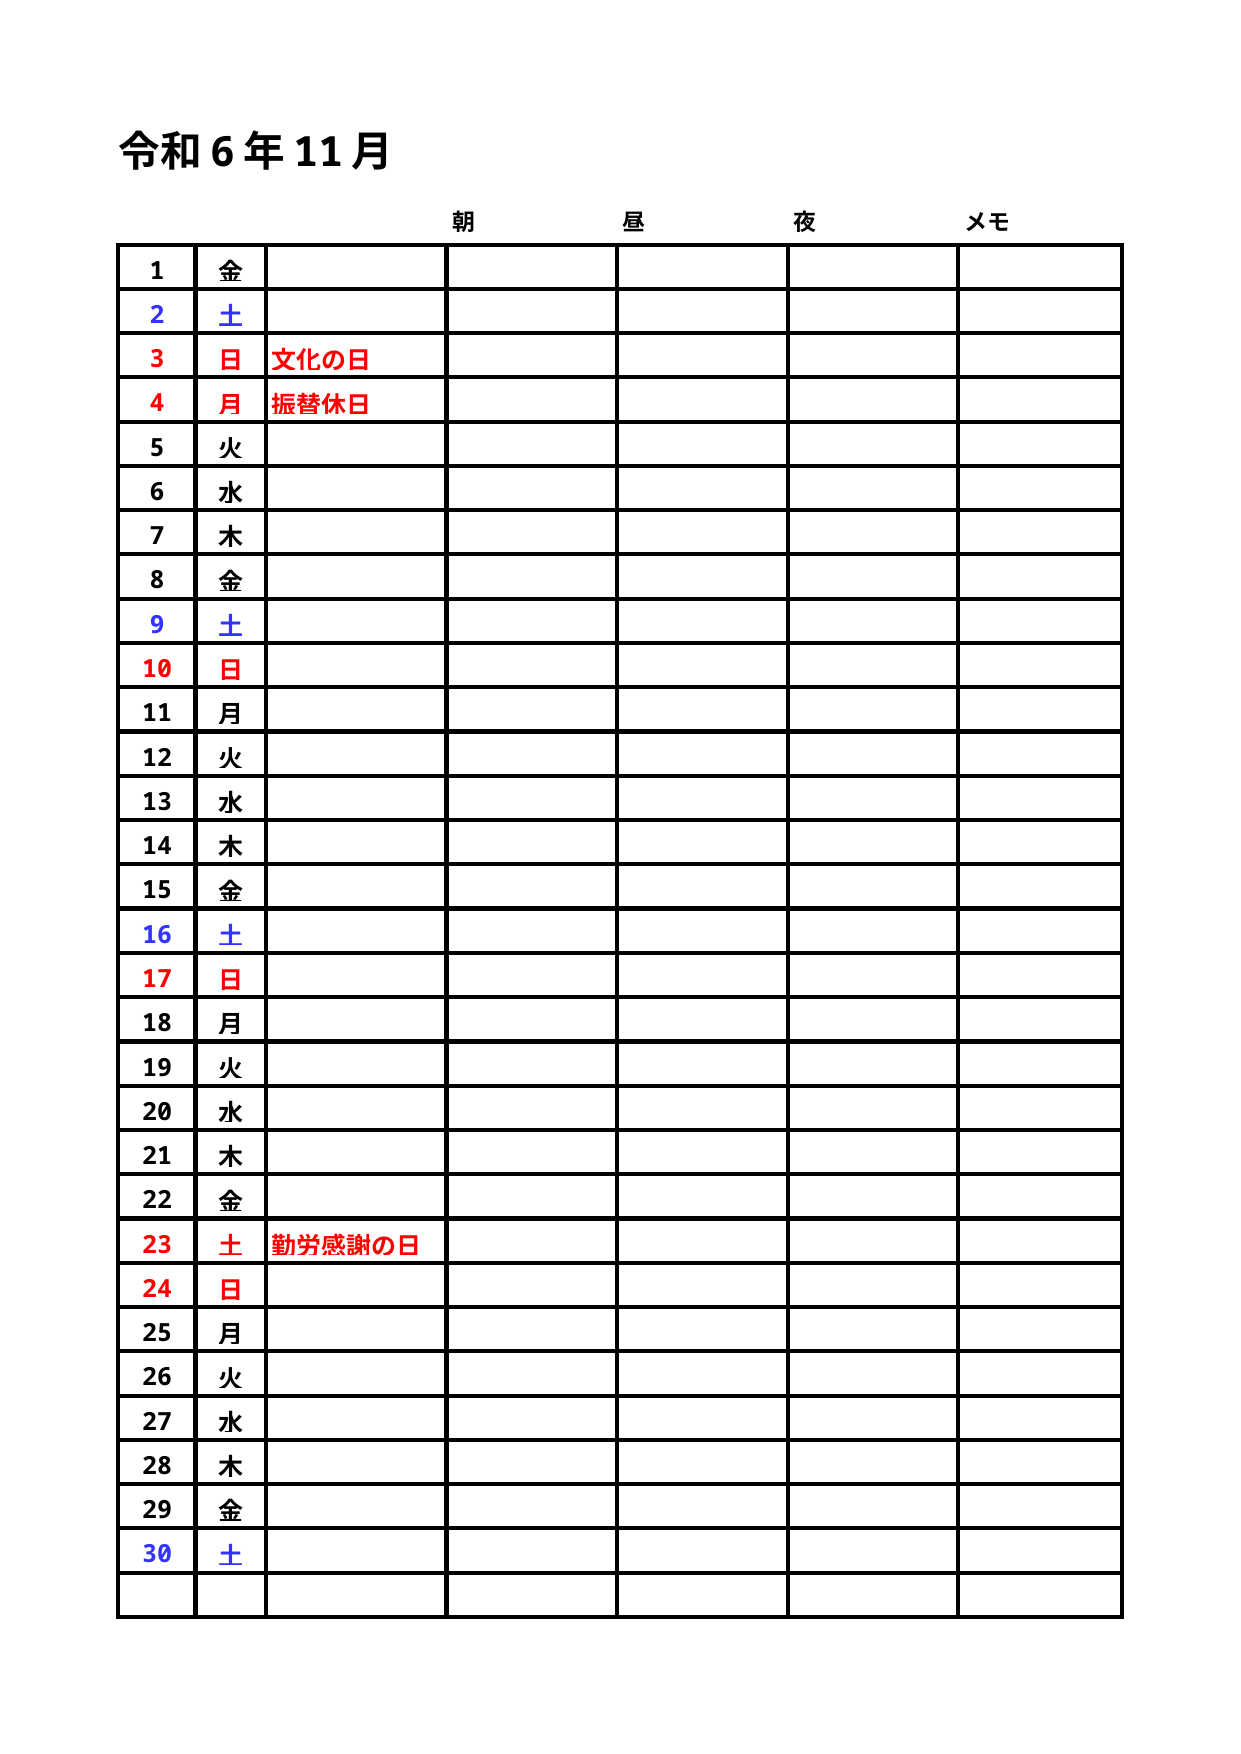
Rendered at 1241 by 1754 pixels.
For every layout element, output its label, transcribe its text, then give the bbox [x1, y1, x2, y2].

table_cell 月 [198, 1309, 264, 1349]
table_cell [449, 247, 615, 287]
table_cell [960, 1265, 1120, 1305]
table_cell [619, 955, 786, 995]
table_cell 水 [198, 778, 264, 818]
table_cell [619, 556, 786, 597]
table_cell 28 [120, 1442, 193, 1482]
table_cell [619, 1442, 786, 1482]
table_header メモ [958, 198, 1122, 242]
table_cell 勤労感謝の日 [268, 1221, 444, 1261]
table_cell [790, 379, 956, 419]
table_cell [268, 734, 444, 774]
table_cell 金 [198, 247, 264, 287]
table_cell 30 [120, 1530, 193, 1571]
table_cell [790, 778, 956, 818]
table_cell [449, 1442, 615, 1482]
table_cell [960, 822, 1120, 862]
table_cell [268, 911, 444, 951]
table_cell [449, 1265, 615, 1305]
table_cell [449, 335, 615, 375]
table_cell [268, 468, 444, 508]
table_cell 木 [198, 1132, 264, 1172]
table_cell [619, 1088, 786, 1128]
table_cell 16 [120, 911, 193, 951]
table_cell 8 [120, 556, 193, 597]
table_cell [449, 1221, 615, 1261]
table_cell [268, 424, 444, 464]
table_cell [790, 335, 956, 375]
table_cell 金 [198, 866, 264, 906]
table_cell [790, 1398, 956, 1438]
table_cell [449, 291, 615, 331]
table_cell [268, 1442, 444, 1482]
table_cell [449, 1309, 615, 1349]
table_cell [960, 999, 1120, 1039]
table_cell [960, 247, 1120, 287]
table_cell [960, 645, 1120, 685]
table_cell [960, 911, 1120, 951]
table_cell [198, 1575, 264, 1615]
table_cell [790, 1176, 956, 1216]
table_cell 6 [120, 468, 193, 508]
table_cell [120, 1575, 193, 1615]
table_cell [449, 1575, 615, 1615]
table_cell [449, 601, 615, 641]
table_cell [619, 1176, 786, 1216]
table_cell 金 [198, 1176, 264, 1216]
table_cell [790, 1132, 956, 1172]
table_cell [619, 424, 786, 464]
table_cell [960, 1486, 1120, 1526]
table_cell [790, 1530, 956, 1571]
table_cell [790, 468, 956, 508]
table_cell 火 [198, 424, 264, 464]
table_cell [619, 1398, 786, 1438]
table_cell 13 [120, 778, 193, 818]
table_cell [790, 822, 956, 862]
table_cell [268, 999, 444, 1039]
table_cell 日 [198, 335, 264, 375]
table_cell [449, 1044, 615, 1083]
table_cell [268, 1132, 444, 1172]
table_cell [619, 512, 786, 552]
table_header 昼 [617, 198, 788, 242]
table_cell [790, 247, 956, 287]
table_cell 日 [198, 955, 264, 995]
table_cell 3 [120, 335, 193, 375]
table_cell [268, 247, 444, 287]
table_cell 振替休日 [268, 379, 444, 419]
table_cell 26 [120, 1353, 193, 1393]
table_cell [619, 1044, 786, 1083]
table_cell [268, 822, 444, 862]
table_cell [619, 1530, 786, 1571]
table_cell [268, 955, 444, 995]
table_cell [619, 911, 786, 951]
table_cell [268, 512, 444, 552]
table_cell [790, 556, 956, 597]
table_cell [619, 601, 786, 641]
table_cell [268, 778, 444, 818]
table_cell [619, 335, 786, 375]
table_cell [960, 601, 1120, 641]
table_header [118, 198, 195, 242]
table_cell 25 [120, 1309, 193, 1349]
table_cell [960, 1044, 1120, 1083]
table_cell [268, 1353, 444, 1393]
table_cell 10 [120, 645, 193, 685]
table_cell 月 [198, 689, 264, 729]
table_cell 月 [198, 999, 264, 1039]
table_header 朝 [446, 198, 617, 242]
table_cell [449, 424, 615, 464]
table_cell [619, 1265, 786, 1305]
table_cell [619, 866, 786, 906]
table_cell [449, 866, 615, 906]
table_cell 土 [198, 911, 264, 951]
table_cell 4 [120, 379, 193, 419]
table_cell 1 [120, 247, 193, 287]
table_cell 火 [198, 734, 264, 774]
table_cell [449, 468, 615, 508]
table_cell [449, 512, 615, 552]
table_cell [449, 1353, 615, 1393]
table_cell 土 [198, 291, 264, 331]
table_cell [449, 689, 615, 729]
table_cell [960, 1088, 1120, 1128]
table_cell 火 [198, 1044, 264, 1083]
table_cell [790, 1575, 956, 1615]
text 令和6年11月 [118, 118, 1122, 179]
table_cell [449, 1176, 615, 1216]
table_cell 15 [120, 866, 193, 906]
table_cell [268, 866, 444, 906]
table_cell [790, 1221, 956, 1261]
table_cell 20 [120, 1088, 193, 1128]
table_cell [790, 911, 956, 951]
table_cell [449, 999, 615, 1039]
table_cell 17 [120, 955, 193, 995]
table_cell 木 [198, 822, 264, 862]
table_cell [268, 1309, 444, 1349]
table_cell [790, 689, 956, 729]
table_cell [790, 291, 956, 331]
table_cell [268, 1044, 444, 1083]
table_cell [960, 1353, 1120, 1393]
table_cell [960, 1398, 1120, 1438]
table_cell [960, 291, 1120, 331]
table_cell 12 [120, 734, 193, 774]
table_cell [268, 291, 444, 331]
table_cell 土 [198, 601, 264, 641]
table_cell 23 [120, 1221, 193, 1261]
table_cell 7 [120, 512, 193, 552]
table_cell [268, 1575, 444, 1615]
table_cell [619, 1575, 786, 1615]
table_cell [790, 645, 956, 685]
table_cell 21 [120, 1132, 193, 1172]
table_cell 19 [120, 1044, 193, 1083]
table_header [266, 198, 446, 242]
table_cell [268, 1176, 444, 1216]
table_cell [449, 911, 615, 951]
table_cell [619, 1132, 786, 1172]
table_cell 2 [120, 291, 193, 331]
table_cell 日 [198, 1265, 264, 1305]
table_cell [268, 556, 444, 597]
table_cell 水 [198, 1398, 264, 1438]
table_cell [790, 1442, 956, 1482]
table_cell [960, 866, 1120, 906]
table_cell 9 [120, 601, 193, 641]
table_cell [790, 1309, 956, 1349]
table_cell 18 [120, 999, 193, 1039]
table_cell 水 [198, 468, 264, 508]
table_cell [790, 512, 956, 552]
table_header 夜 [788, 198, 958, 242]
table_cell [449, 379, 615, 419]
table_cell 日 [198, 645, 264, 685]
table_cell [619, 1221, 786, 1261]
table_cell 22 [120, 1176, 193, 1216]
table_cell [960, 468, 1120, 508]
table_cell [790, 1486, 956, 1526]
table_cell [790, 866, 956, 906]
table_cell [960, 734, 1120, 774]
table_cell [268, 645, 444, 685]
table_cell [960, 689, 1120, 729]
table_cell [268, 689, 444, 729]
table_cell [619, 291, 786, 331]
table_cell [619, 645, 786, 685]
table_cell [960, 556, 1120, 597]
table_cell [449, 955, 615, 995]
table_cell [960, 1176, 1120, 1216]
table_cell 水 [198, 1088, 264, 1128]
table_cell [449, 1530, 615, 1571]
table_header [195, 198, 266, 242]
table_cell [960, 955, 1120, 995]
table_cell [960, 512, 1120, 552]
table_cell [790, 601, 956, 641]
table_cell [619, 379, 786, 419]
table_cell [268, 1265, 444, 1305]
table_cell [960, 1309, 1120, 1349]
table_cell [960, 335, 1120, 375]
table_cell [449, 778, 615, 818]
table_cell 木 [198, 512, 264, 552]
table_cell [790, 955, 956, 995]
table_cell [960, 1530, 1120, 1571]
table_cell 土 [198, 1530, 264, 1571]
table_cell [790, 1353, 956, 1393]
table_cell [790, 1265, 956, 1305]
table_cell 土 [198, 1221, 264, 1261]
table_cell [960, 1442, 1120, 1482]
table_cell [619, 468, 786, 508]
table_cell [268, 1398, 444, 1438]
table_cell [619, 247, 786, 287]
table_cell [619, 999, 786, 1039]
table_cell [619, 778, 786, 818]
table_cell [619, 1486, 786, 1526]
table_cell [790, 1088, 956, 1128]
table_cell [619, 1309, 786, 1349]
table_cell 火 [198, 1353, 264, 1393]
table_cell [790, 1044, 956, 1083]
table_cell [790, 424, 956, 464]
table_cell 文化の日 [268, 335, 444, 375]
table_cell [960, 1132, 1120, 1172]
table_cell [619, 734, 786, 774]
table_cell [268, 1530, 444, 1571]
table_cell 木 [198, 1442, 264, 1482]
table_cell [960, 1575, 1120, 1615]
table_cell 14 [120, 822, 193, 862]
table_cell 月 [198, 379, 264, 419]
table_cell [268, 1088, 444, 1128]
table_cell 11 [120, 689, 193, 729]
table_cell [449, 822, 615, 862]
table_cell [790, 999, 956, 1039]
table_cell [449, 1132, 615, 1172]
table_cell 24 [120, 1265, 193, 1305]
table_cell [960, 778, 1120, 818]
table_cell [268, 601, 444, 641]
table_cell 29 [120, 1486, 193, 1526]
table_cell 5 [120, 424, 193, 464]
table_cell [619, 689, 786, 729]
table_cell [449, 1398, 615, 1438]
table_cell [449, 1486, 615, 1526]
table_cell [619, 1353, 786, 1393]
table_cell 金 [198, 556, 264, 597]
table_cell [790, 734, 956, 774]
table_cell [449, 734, 615, 774]
table_cell [449, 556, 615, 597]
table_cell [449, 1088, 615, 1128]
table_cell [960, 424, 1120, 464]
table_cell [268, 1486, 444, 1526]
table_cell [960, 379, 1120, 419]
table_cell [449, 645, 615, 685]
table_cell [960, 1221, 1120, 1261]
table_cell 金 [198, 1486, 264, 1526]
table_cell [619, 822, 786, 862]
table_cell 27 [120, 1398, 193, 1438]
